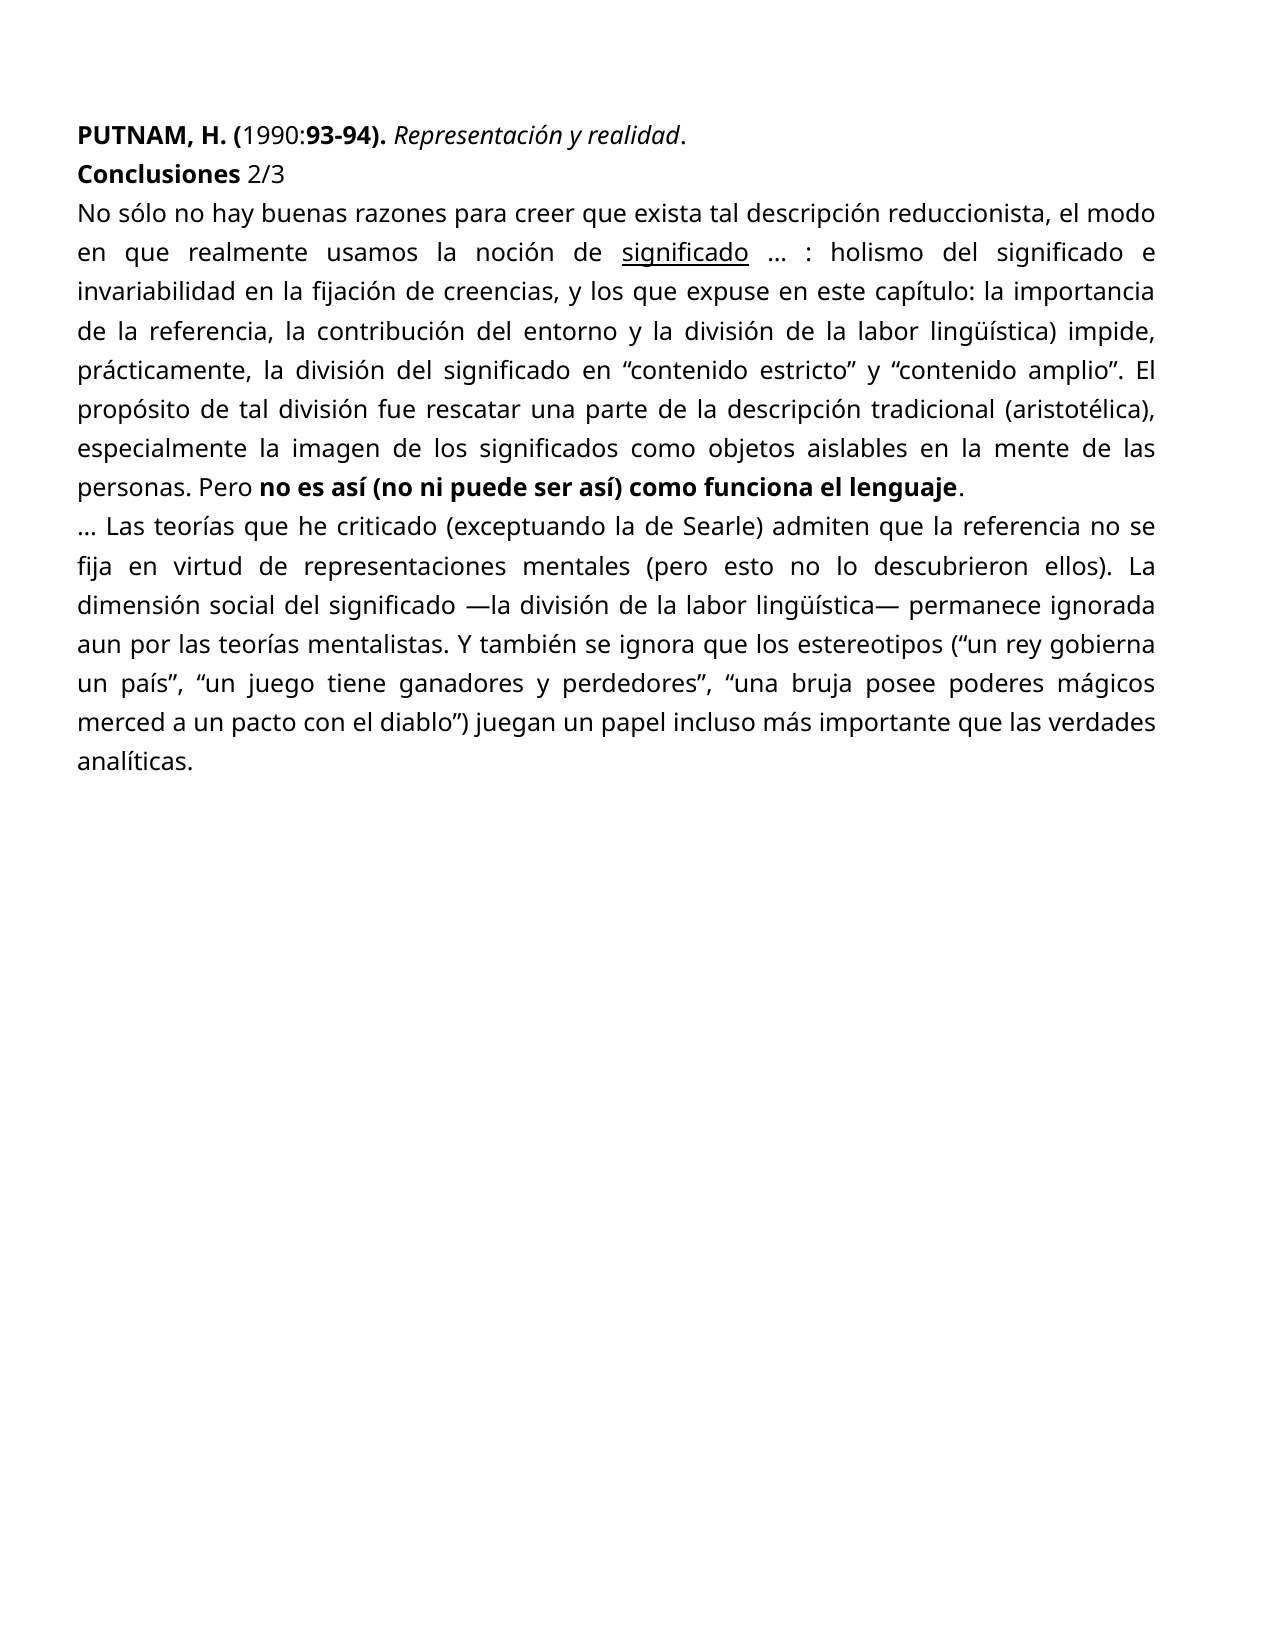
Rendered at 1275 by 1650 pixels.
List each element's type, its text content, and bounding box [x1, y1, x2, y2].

text … Las teorías que he criticado (exceptuando la de Searle) admiten que la referencia no se fija en virtud de representaciones mentales (pero esto no lo descubrieron ellos). La dimensión social del significado —la división de la labor lingüística— permanece ignorada aun por las teorías mentalistas. Y también se ignora que los estereotipos (“un rey gobierna un país”, “un juego tiene ganadores y perdedores”, “una bruja posee poderes mágicos merced a un pacto con el diablo”) juegan un papel incluso más importante que las verdades analíticas. [77, 509, 1157, 778]
text PUTNAM, H. (1990:93-94). Representación y realidad. [77, 117, 1157, 151]
text No sólo no hay buenas razones para creer que exista tal descripción reduccionista, el modo en que realmente usamos la noción de significado … : holismo del significado e invariabilidad en la fijación de creencias, y los que expuse en este capítulo: la importancia de la referencia, la contribución del entorno y la división de la labor lingüística) impide, prácticamente, la división del significado en “contenido estricto” y “contenido amplio”. El propósito de tal división fue rescatar una parte de la descripción tradicional (aristotélica), especialmente la imagen de los significados como objetos aislables en la mente de las personas. Pero no es así (no ni puede ser así) como funciona el lenguaje. [77, 196, 1157, 504]
text Conclusiones 2/3 [77, 156, 1157, 191]
